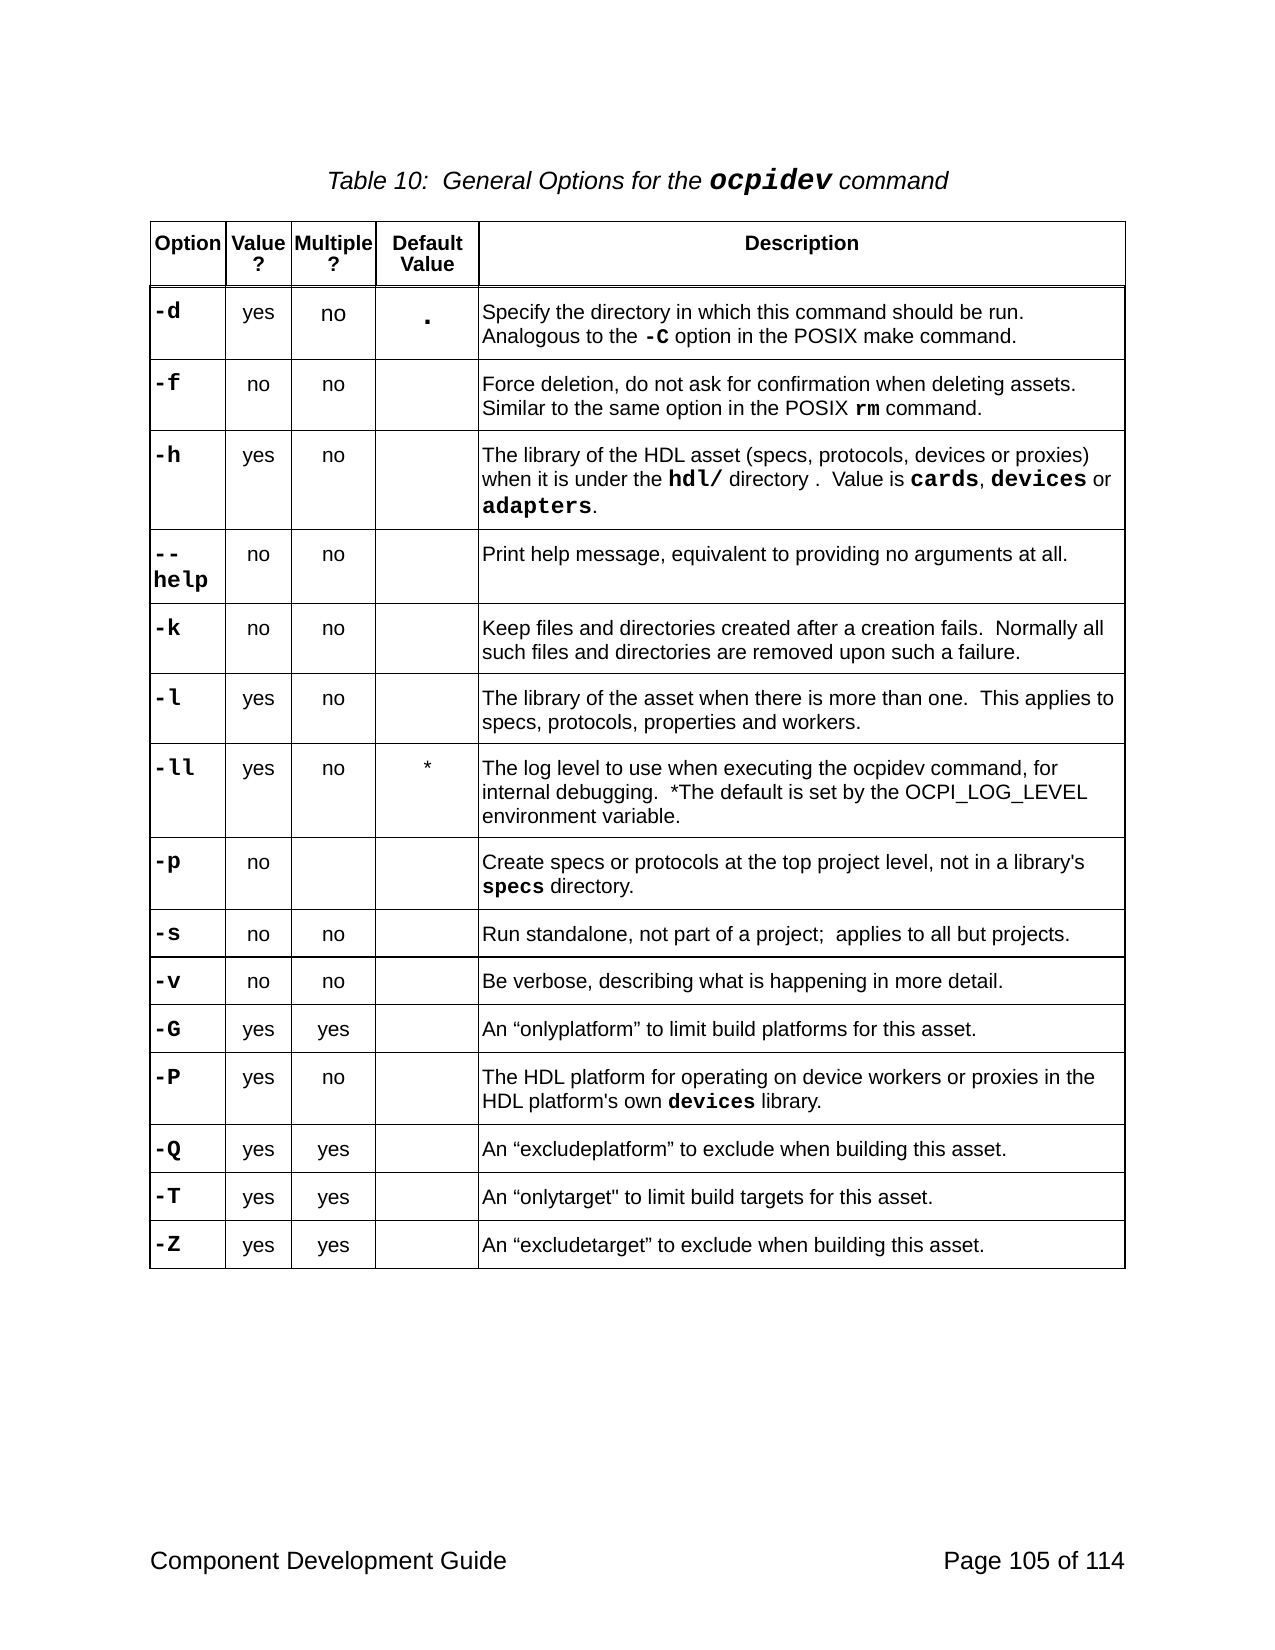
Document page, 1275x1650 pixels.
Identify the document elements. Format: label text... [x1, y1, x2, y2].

table_cell yes [226, 1221, 291, 1268]
table_cell Keep files and directories created after a creation fails. Normally all such files and directories are removed upon such a failure. [479, 604, 1124, 673]
table_cell no [226, 604, 291, 673]
table_cell Be verbose, describing what is happening in more detail. [479, 958, 1124, 1004]
table_cell no [226, 360, 291, 430]
table_cell Create specs or protocols at the top project level, not in a library's specs directory. [479, 838, 1124, 908]
table_cell yes [292, 1005, 375, 1052]
table_cell An “onlyplatform” to limit build platforms for this asset. [479, 1005, 1124, 1052]
table_cell The log level to use when executing the ocpidev command, for internal debugging. *The default is set by the OCPI_LOG_LEVEL environment variable. [479, 744, 1124, 837]
table_cell [376, 674, 478, 743]
table_cell no [226, 530, 291, 603]
table_cell -s [151, 910, 225, 956]
table_cell * [376, 744, 478, 837]
table_cell [292, 838, 375, 908]
table_cell [376, 1221, 478, 1268]
table_cell no [226, 838, 291, 908]
table_cell [376, 530, 478, 603]
table_cell no [226, 910, 291, 956]
table_cell yes [226, 674, 291, 743]
table_cell no [226, 958, 291, 1004]
table_cell yes [292, 1173, 375, 1220]
table_cell The library of the asset when there is more than one. This applies to specs, protocols, properties and workers. [479, 674, 1124, 743]
table_header Multiple ? [292, 222, 375, 285]
table_cell yes [226, 1173, 291, 1220]
table_cell Specify the directory in which this command should be run. Analogous to the -C option in the POSIX make command. [479, 288, 1124, 358]
table_cell no [292, 431, 375, 529]
table_cell no [292, 910, 375, 956]
table_cell no [292, 604, 375, 673]
table_cell [376, 360, 478, 430]
table_cell no [292, 288, 375, 358]
table_cell [376, 838, 478, 908]
table_cell yes [226, 744, 291, 837]
table_cell [376, 1125, 478, 1172]
table_cell [376, 910, 478, 956]
table_cell yes [226, 1053, 291, 1124]
table_cell . [376, 288, 478, 358]
table_cell [376, 1053, 478, 1124]
table_cell The HDL platform for operating on device workers or proxies in the HDL platform's own devices library. [479, 1053, 1124, 1124]
table_cell -f [151, 360, 225, 430]
table_cell yes [226, 1005, 291, 1052]
table_header Value ? [227, 222, 291, 285]
table_header Option [151, 222, 225, 285]
table_cell An “excludetarget” to exclude when building this asset. [479, 1221, 1124, 1268]
table_header Description [480, 222, 1125, 285]
table_cell yes [292, 1221, 375, 1268]
table_cell no [292, 674, 375, 743]
table_cell -Q [151, 1125, 225, 1172]
table_cell no [292, 1053, 375, 1124]
table_cell An “excludeplatform” to exclude when building this asset. [479, 1125, 1124, 1172]
table_cell -l [151, 674, 225, 743]
table_cell -h [151, 431, 225, 529]
table_cell An “onlytarget" to limit build targets for this asset. [479, 1173, 1124, 1220]
table_cell Print help message, equivalent to providing no arguments at all. [479, 530, 1124, 603]
table_cell [376, 604, 478, 673]
text Table 10: General Options for the ocpidev command [150, 165, 1125, 198]
table_cell [376, 1005, 478, 1052]
table_cell [376, 431, 478, 529]
table_cell yes [226, 1125, 291, 1172]
table_cell -p [151, 838, 225, 908]
table_cell Force deletion, do not ask for confirmation when deleting assets. Similar to the same option in the POSIX rm command. [479, 360, 1124, 430]
table_cell The library of the HDL asset (specs, protocols, devices or proxies) when it is under the hdl/ directory . Value is cards, devices or adapters. [479, 431, 1124, 529]
table_cell -G [151, 1005, 225, 1052]
table_cell no [292, 958, 375, 1004]
table_cell -d [151, 288, 225, 358]
table_cell [376, 1173, 478, 1220]
table_cell -ll [151, 744, 225, 837]
table_cell yes [226, 431, 291, 529]
table_header Default Value [377, 222, 478, 285]
table_cell -v [151, 958, 225, 1004]
table_cell [376, 958, 478, 1004]
table_cell -P [151, 1053, 225, 1124]
table_cell Run standalone, not part of a project; applies to all but projects. [479, 910, 1124, 956]
table_cell no [292, 360, 375, 430]
table_cell -T [151, 1173, 225, 1220]
table_cell yes [292, 1125, 375, 1172]
table_cell --help [151, 530, 225, 603]
table_cell -k [151, 604, 225, 673]
table_cell no [292, 530, 375, 603]
table_cell no [292, 744, 375, 837]
table_cell -Z [151, 1221, 225, 1268]
table_cell yes [226, 288, 291, 358]
